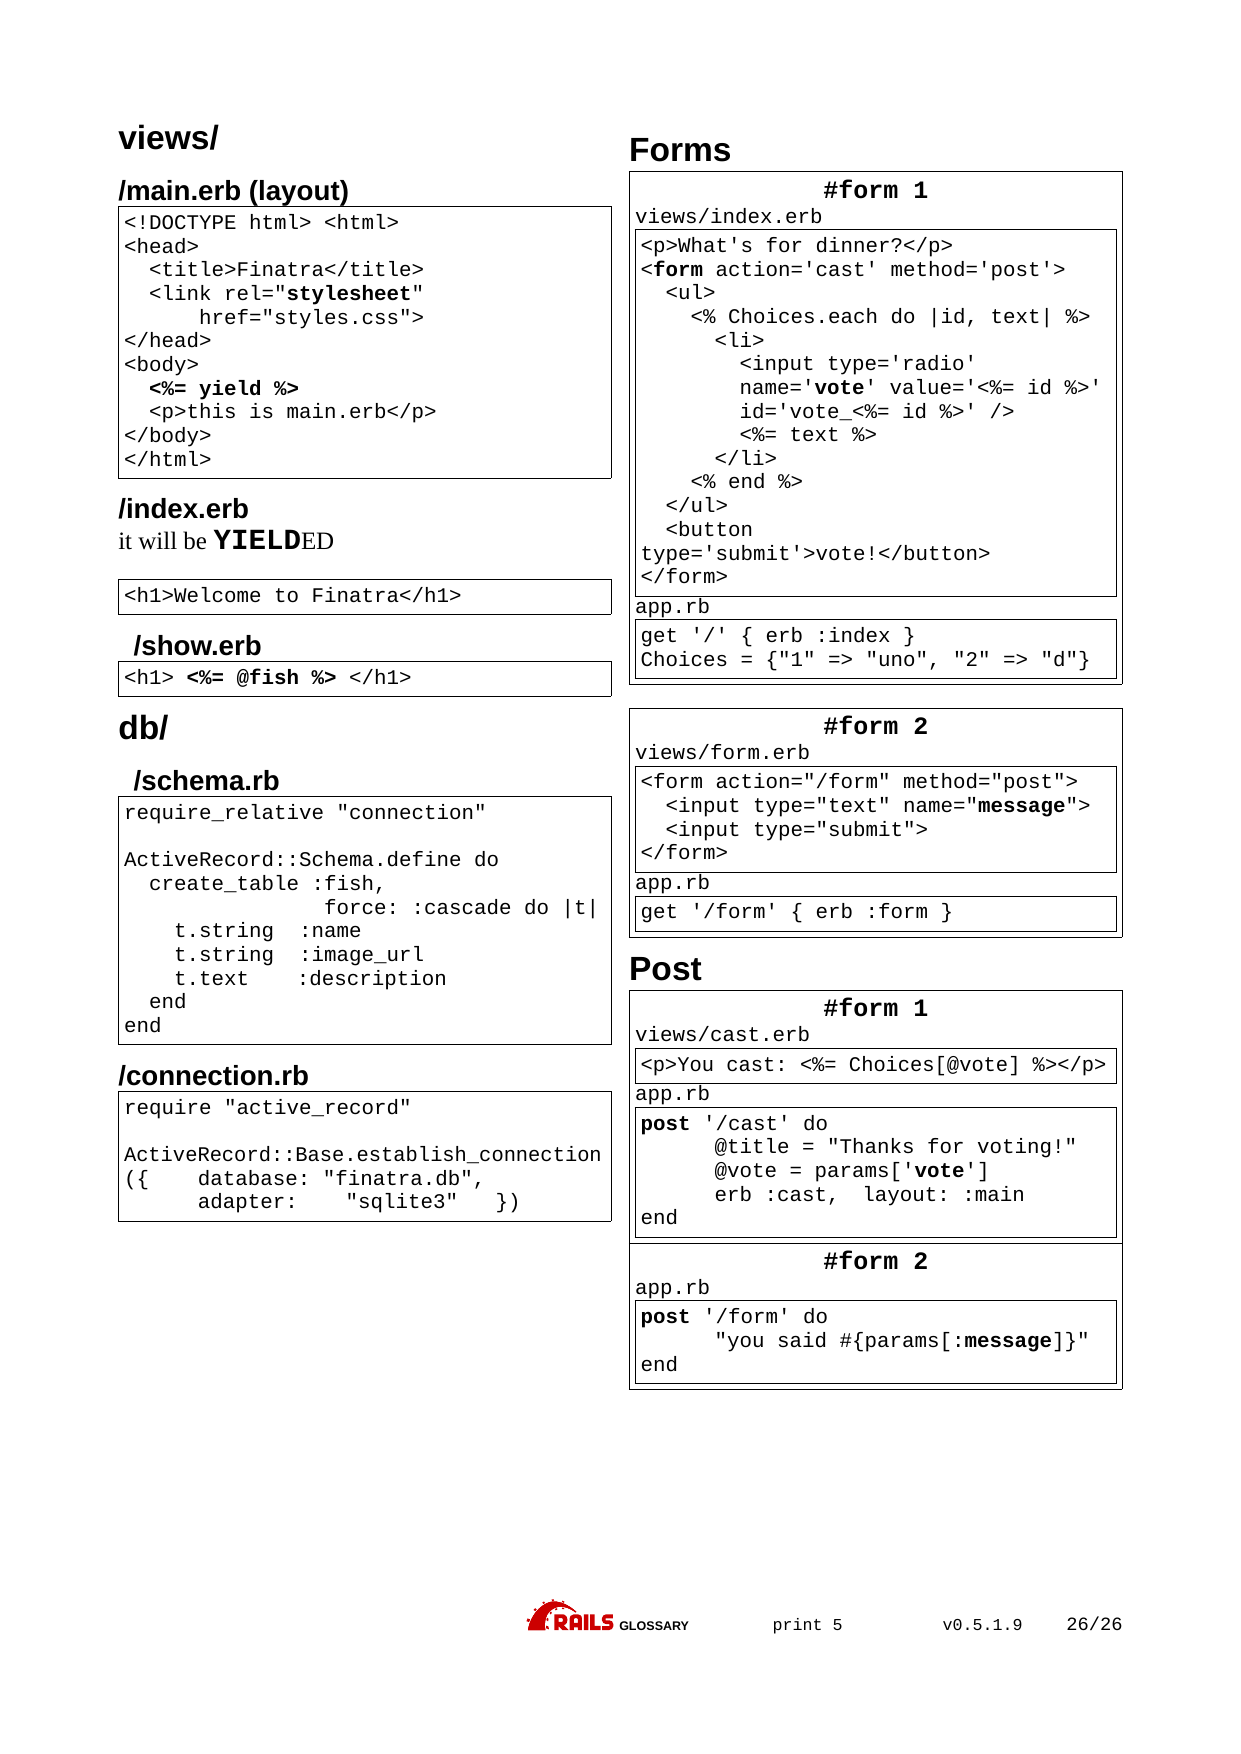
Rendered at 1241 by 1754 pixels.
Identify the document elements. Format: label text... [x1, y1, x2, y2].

table_header get '/form' { erb :form } [636, 897, 1116, 931]
table_cell #form 2 app.rb [630, 1244, 1122, 1389]
subtitle /index.erb [118, 493, 611, 525]
subtitle Forms [629, 130, 1122, 168]
table_header post '/cast' do @title = "Thanks for voting!" @vote = params['vote'] erb :cast, layout: :main end [636, 1108, 1116, 1237]
subtitle /show.erb [118, 629, 611, 661]
subtitle views/ [118, 118, 611, 157]
table_header post '/form' do "you said #{params[:message]}" end [636, 1301, 1116, 1383]
table_header require_relative "connection" ActiveRecord::Schema.define do create_table :fish, force: :cascade do |t| t.string :name t.string :image_url t.text :description end end [119, 797, 611, 1044]
subtitle /schema.rb [118, 764, 611, 796]
subtitle Post [629, 948, 1122, 987]
table_header <form action="/form" method="post"> <input type="text" name="message"> <input type="submit"> </form> [636, 767, 1116, 872]
table_header <h1> <%= @fish %> </h1> [119, 662, 611, 696]
table_header #form 1 views/cast.erb app.rb [630, 991, 1122, 1243]
subtitle db/ [118, 708, 611, 747]
table_header <!DOCTYPE html> <html> <head> <title>Finatra</title> <link rel="stylesheet" href="styles.css"> </head> <body> <%= yield %> <p>this is main.erb</p> </body> </html> [119, 207, 611, 478]
text it will be YIELDED [118, 525, 611, 558]
subtitle /connection.rb [118, 1059, 611, 1091]
table_header <p>What's for dinner?</p> <form action='cast' method='post'> <ul> <% Choices.each do |id, text| %> <li> <input type='radio' name='vote' value='<%= id %>' id='vote_<%= id %>' /> <%= text %> </li> <% end %> </ul> <button type='submit'>vote!</button> </form> [636, 230, 1116, 596]
table_header #form 2 views/form.erb app.rb [630, 709, 1122, 937]
table_header <h1>Welcome to Finatra</h1> [119, 580, 611, 614]
subtitle /main.erb (layout) [118, 174, 611, 206]
table_header get '/' { erb :index } Choices = {"1" => "uno", "2" => "d"} [636, 620, 1116, 678]
table_header #form 1 views/index.erb app.rb [630, 172, 1122, 684]
table_header require "active_record" ActiveRecord::Base.establish_connection({ database: "finatra.db", adapter: "sqlite3" }) [119, 1092, 611, 1221]
table_header <p>You cast: <%= Choices[@vote] %></p> [636, 1049, 1116, 1083]
